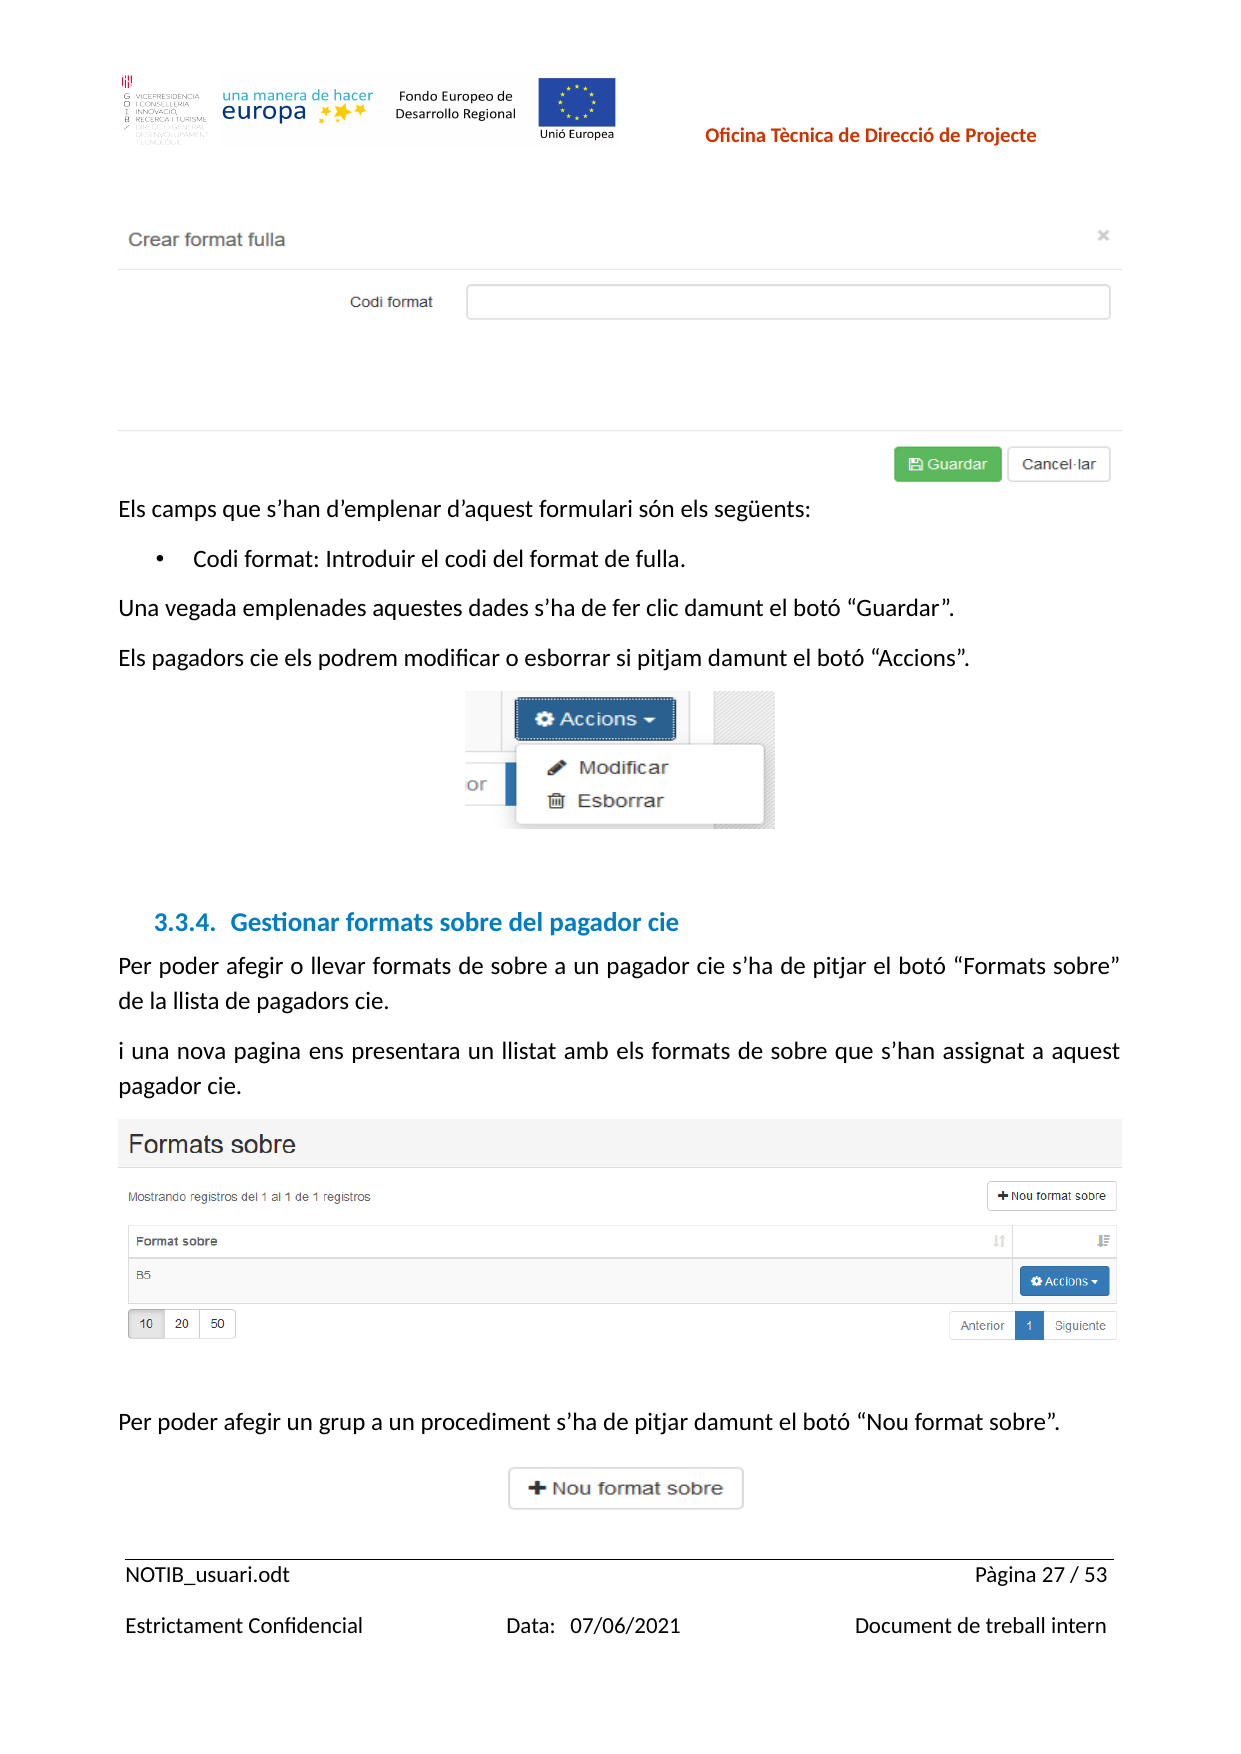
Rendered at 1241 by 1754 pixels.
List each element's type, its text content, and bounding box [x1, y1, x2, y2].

text i una nova pagina ens presentara un llistat amb els formats de sobre que s’han assignat a aquest pagador cie. [118, 1035, 1122, 1100]
picture [118, 1119, 1123, 1352]
picture [465, 691, 775, 829]
list Codi format: Introduir el codi del format de fulla. [156, 543, 1122, 573]
text Per poder afegir o llevar formats de sobre a un pagador cie s’ha de pitjar el botó “Formats sobre” de la llista de pagadors cie. [118, 950, 1122, 1016]
subtitle Gestionar formats sobre del pagador cie [153, 905, 1122, 938]
picture [219, 73, 621, 147]
text Per poder afegir un grup a un procediment s’ha de pitjar damunt el botó “Nou format sobre”. [118, 1406, 1122, 1437]
text Els camps que s’han d’emplenar d’aquest formulari són els següents: [118, 489, 1122, 524]
picture [118, 73, 213, 147]
text Una vegada emplenades aquestes dades s’ha de fer clic damunt el botó “Guardar”. [118, 593, 1122, 623]
picture [118, 213, 1123, 489]
picture [485, 1455, 755, 1517]
text Els pagadors cie els podrem modificar o esborrar si pitjam damunt el botó “Accions”. [118, 642, 1122, 673]
